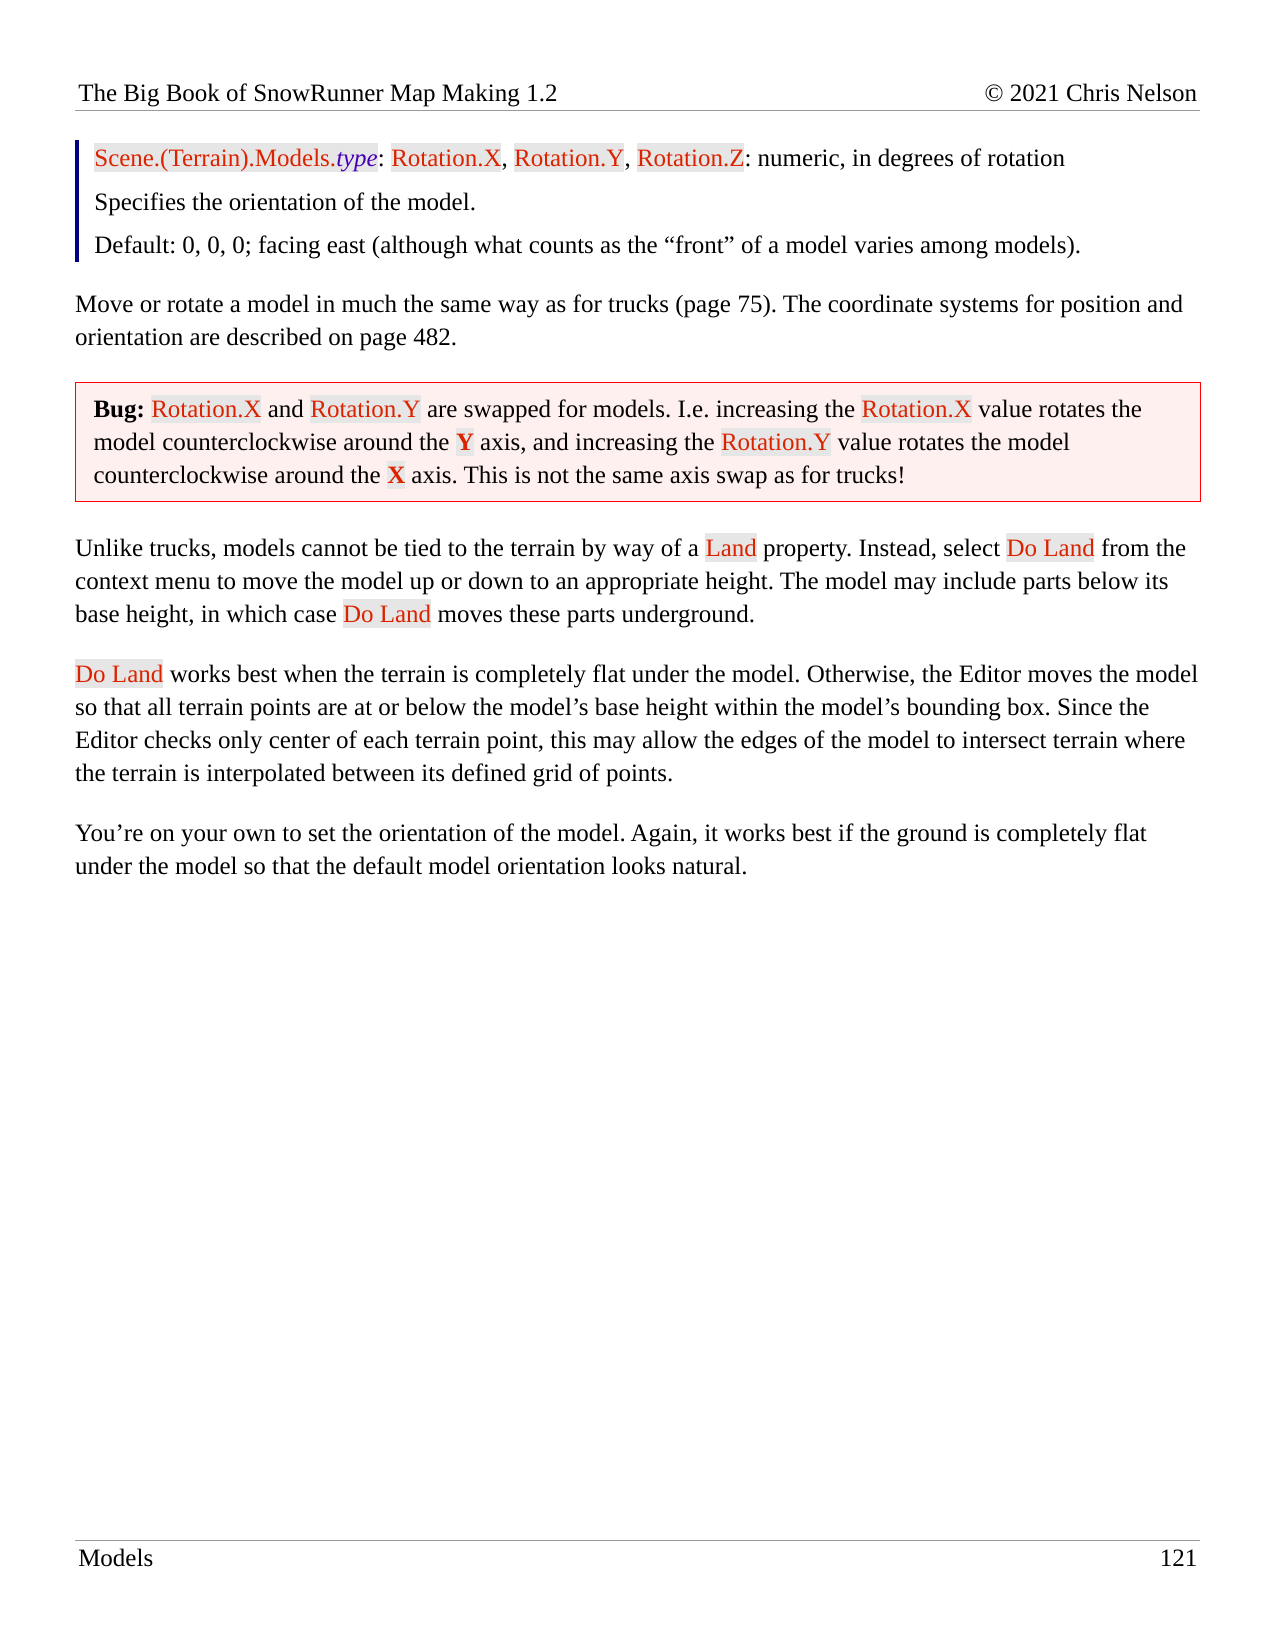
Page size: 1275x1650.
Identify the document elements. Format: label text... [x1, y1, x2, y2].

text Unlike trucks, models cannot be tied to the terrain by way of a Land property. Instead, select Do Land from the context menu to move the model up or down to an appropriate height. The model may include parts below its base height, in which case Do Land moves these parts underground. [75, 533, 1200, 628]
text Default: 0, 0, 0; facing east (although what counts as the “front” of a model varies among models). [79, 227, 1200, 262]
list Rotation.X and Rotation.Y are swapped for models. I.e. increasing the Rotation.X value rotates the model counterclockwise around the Y axis, and increasing the Rotation.Y value rotates the model counterclockwise around the X axis. This is not the same axis swap as for trucks! [76, 383, 1200, 501]
text Move or rotate a model in much the same way as for trucks (page 75). The coordinate systems for position and orientation are described on page 482. [75, 289, 1200, 351]
text Scene.(Terrain).Models.type: Rotation.X, Rotation.Y, Rotation.Z: numeric, in degrees of rotation [79, 140, 1200, 172]
text You’re on your own to set the orientation of the model. Again, it works best if the ground is completely flat under the model so that the default model orientation looks natural. [75, 818, 1200, 880]
text Do Land works best when the terrain is completely flat under the model. Otherwise, the Editor moves the model so that all terrain points are at or below the model’s base height within the model’s bounding box. Since the Editor checks only center of each terrain point, this may allow the edges of the model to intersect terrain where the terrain is interpolated between its defined grid of points. [75, 659, 1200, 787]
text Specifies the orientation of the model. [79, 184, 1200, 215]
